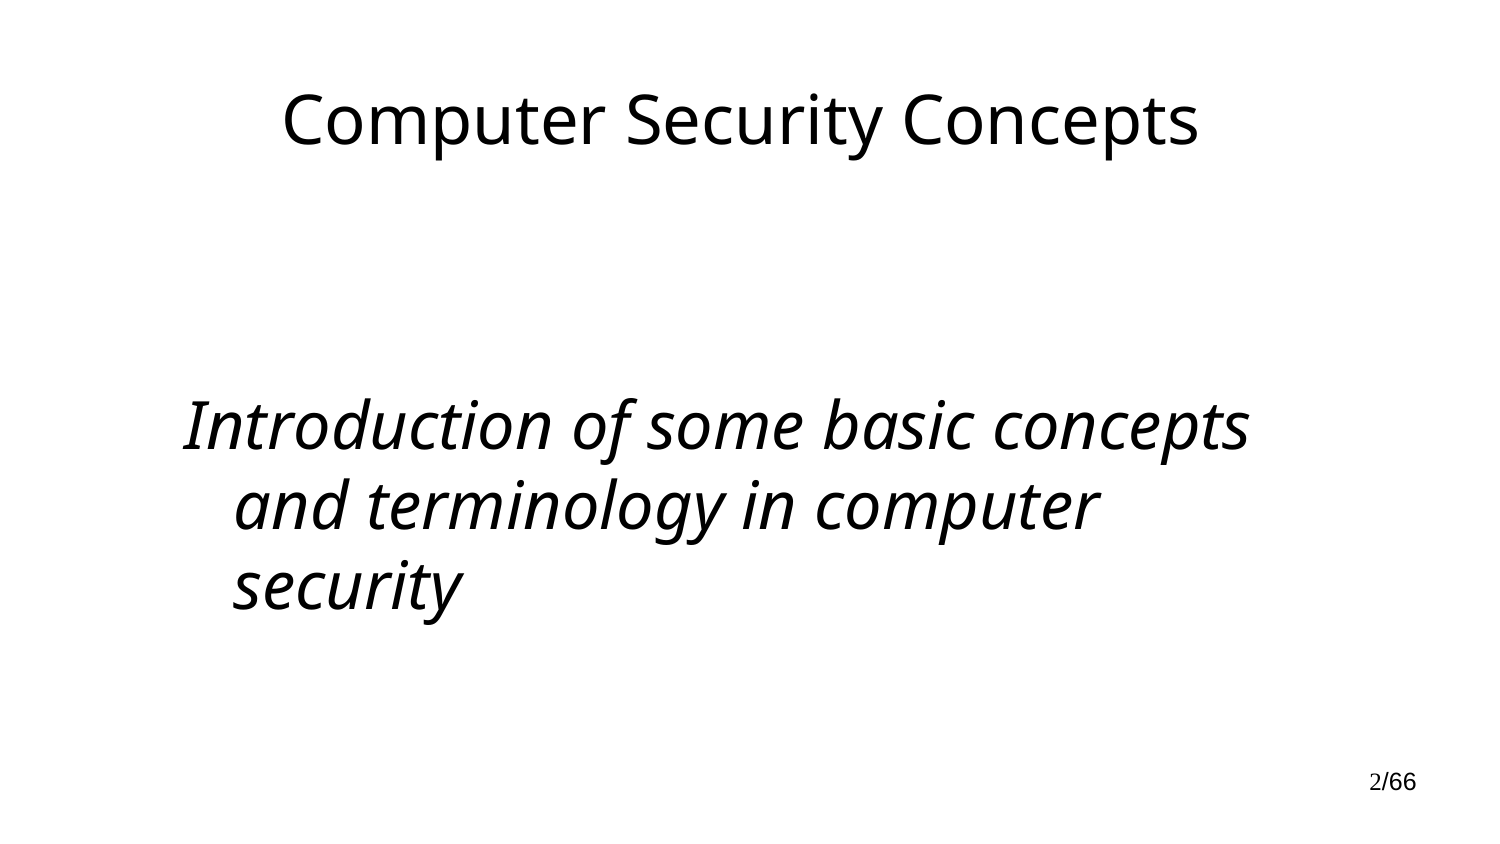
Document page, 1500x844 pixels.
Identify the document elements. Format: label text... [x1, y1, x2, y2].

title Computer Security Concepts [112, 28, 1388, 206]
subtitle Introduction of some basic concepts and terminology in computer security [162, 374, 1325, 629]
